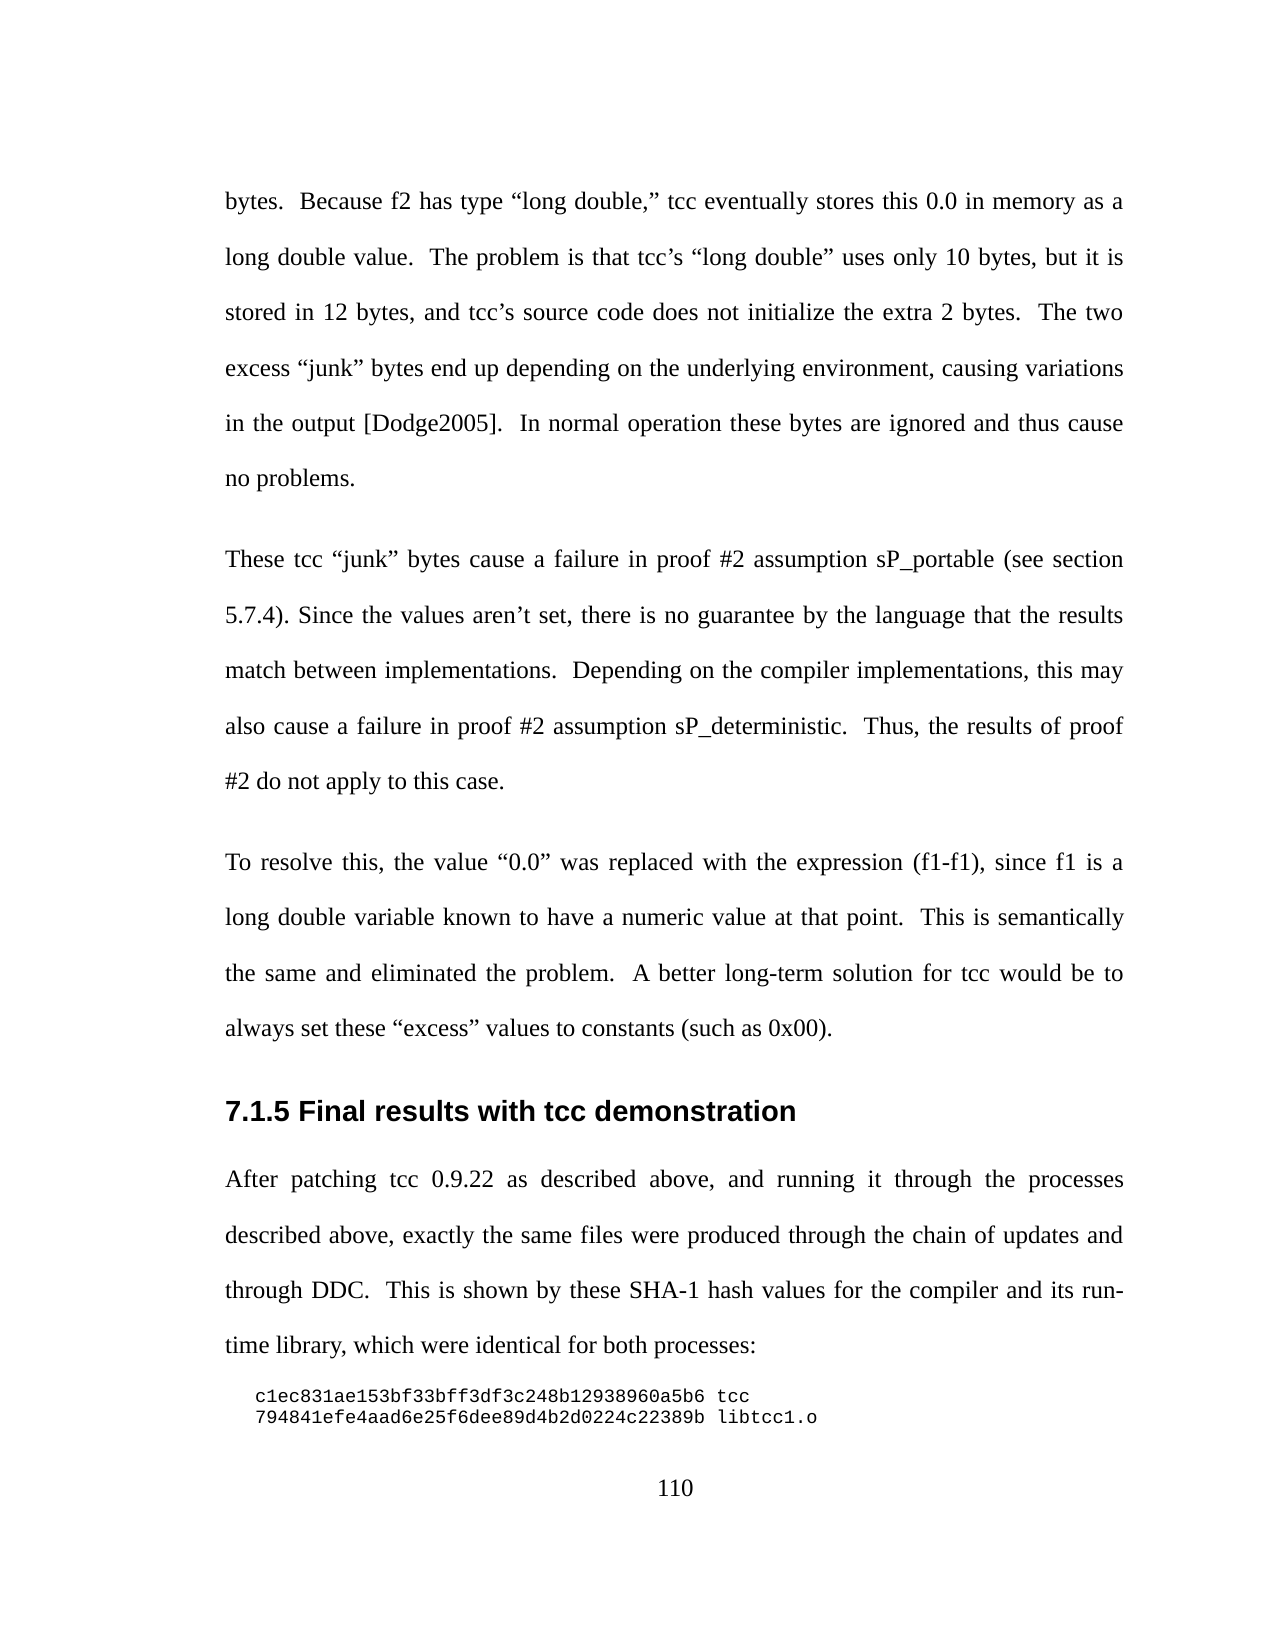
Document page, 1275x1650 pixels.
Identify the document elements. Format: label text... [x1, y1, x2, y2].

text c1ec831ae153bf33bff3df3c248b12938960a5b6 tcc [225, 1387, 1125, 1408]
text These tcc “junk” bytes cause a failure in proof #2 assumption sP_portable (see section 5.7.4). Since the values aren’t set, there is no guarantee by the language that the results match between implementations. Depending on the compiler implementations, this may also cause a failure in proof #2 assumption sP_deterministic. Thus, the results of proof #2 do not apply to this case. [225, 546, 1125, 795]
text bytes. Because f2 has type “long double,” tcc eventually stores this 0.0 in memory as a long double value. The problem is that tcc’s “long double” uses only 10 bytes, but it is stored in 12 bytes, and tcc’s source code does not initialize the extra 2 bytes. The two excess “junk” bytes end up depending on the underlying environment, causing variations in the output [Dodge2005]. In normal operation these bytes are ignored and thus cause no problems. [225, 187, 1125, 492]
text To resolve this, the value “0.0” was replaced with the expression (f1-f1), since f1 is a long double variable known to have a numeric value at that point. This is semantically the same and eliminated the problem. A better long-term solution for tcc would be to always set these “excess” values to constants (such as 0x00). [225, 848, 1125, 1042]
text 794841efe4aad6e25f6dee89d4b2d0224c22389b libtcc1.o [225, 1408, 1125, 1429]
text After patching tcc 0.9.22 as described above, and running it through the processes described above, exactly the same files were produced through the chain of updates and through DDC. This is shown by these SHA-1 hash values for the compiler and its run-time library, which were identical for both processes: [225, 1165, 1125, 1359]
subtitle Final results with tcc demonstration [225, 1095, 1125, 1127]
